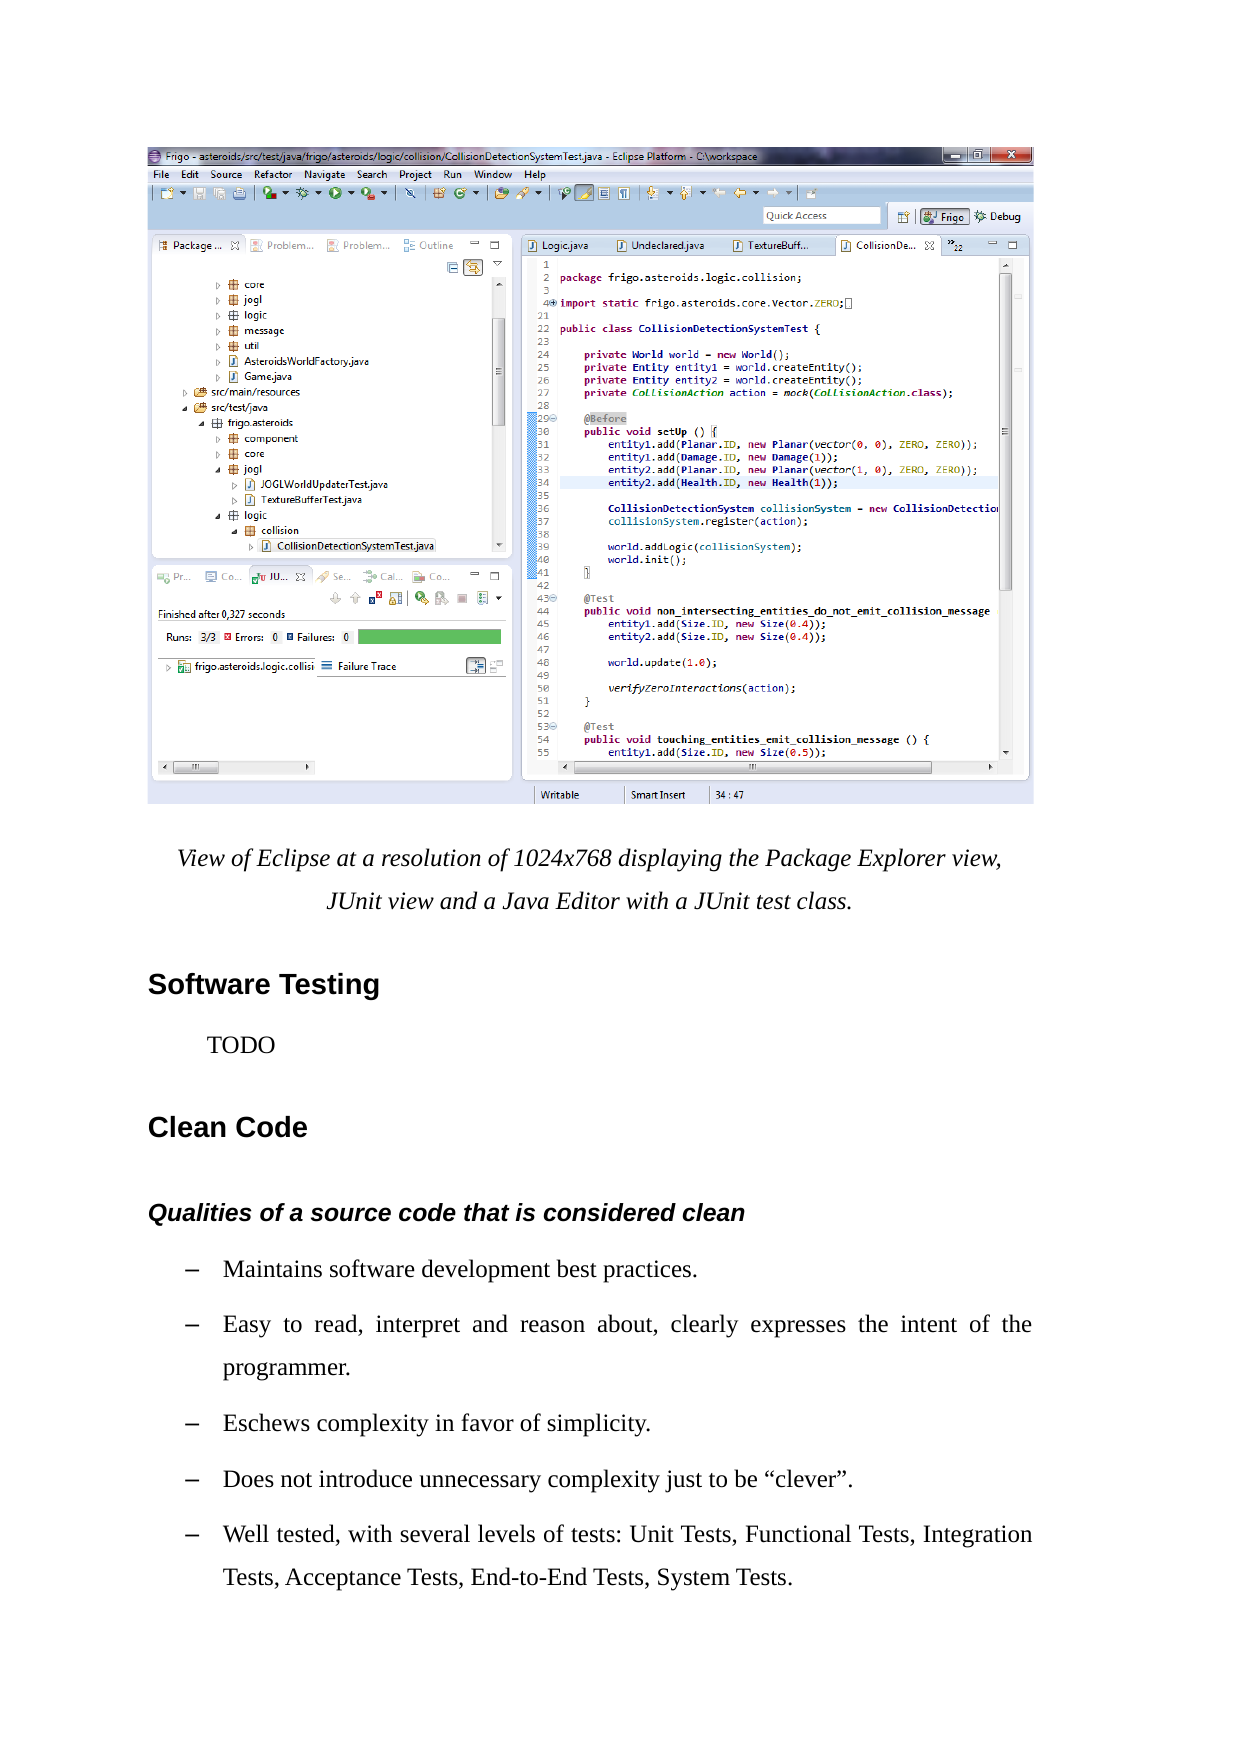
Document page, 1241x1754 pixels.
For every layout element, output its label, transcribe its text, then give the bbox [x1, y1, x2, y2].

subtitle Qualities of a source code that is considered clean [148, 1198, 1033, 1227]
list Easy to read, interpret and reason about, clearly expresses the intent of the programmer. [185, 1309, 1033, 1381]
text View of Eclipse at a resolution of 1024x768 displaying the Package Explorer view, JUnit view and a Java Editor with a JUnit test class. [148, 843, 1033, 915]
subtitle Software Testing [148, 967, 1033, 1001]
picture [147, 147, 1034, 804]
subtitle Clean Code [148, 1111, 1033, 1144]
text TODO [148, 1030, 1033, 1059]
list Does not introduce unnecessary complexity just to be “clever”. [185, 1464, 1033, 1492]
list Well tested, with several levels of tests: Unit Tests, Functional Tests, Integration Tests, Acceptance Tests, End-to-End Tests, System Tests. [185, 1519, 1033, 1591]
list Maintains software development best practices. [185, 1254, 1033, 1282]
list Eschews complexity in favor of simplicity. [185, 1408, 1033, 1437]
